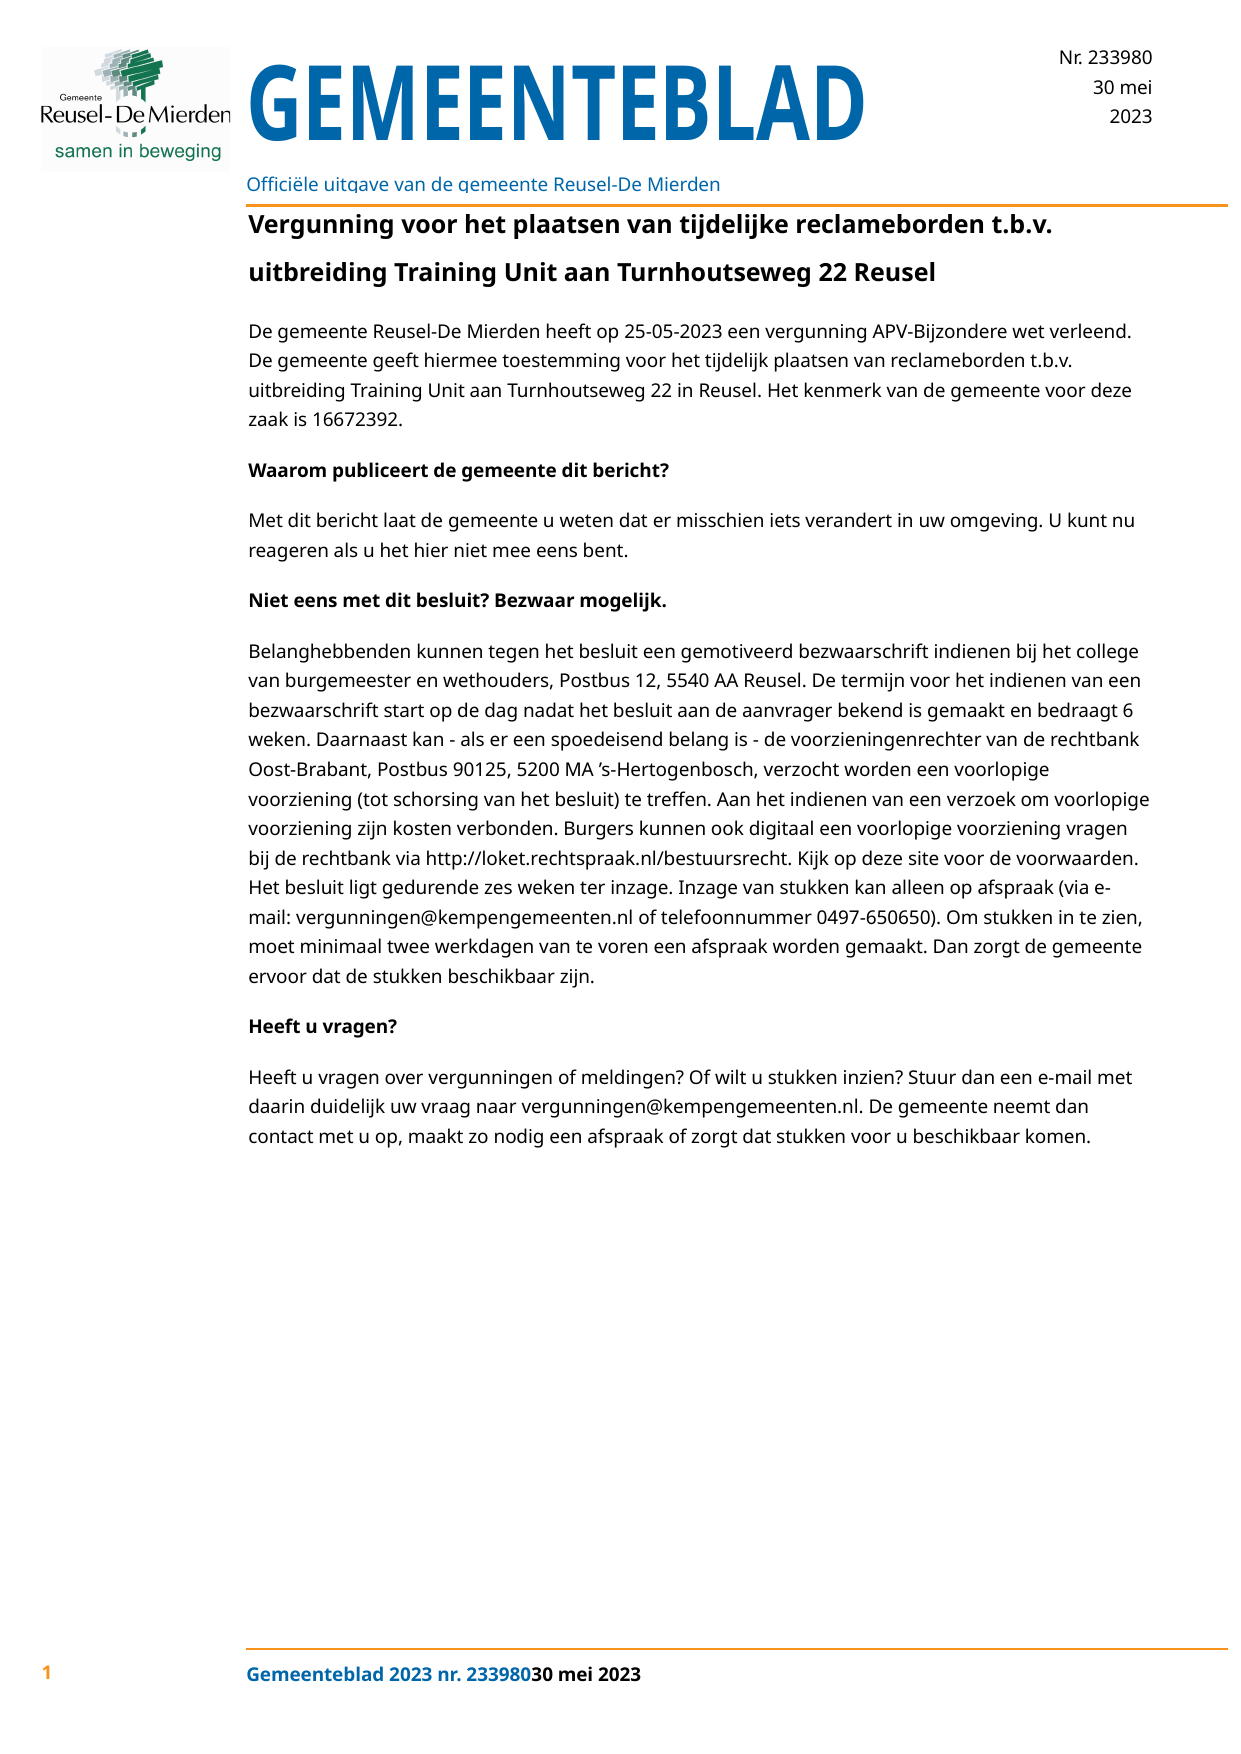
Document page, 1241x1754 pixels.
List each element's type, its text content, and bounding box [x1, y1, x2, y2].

text Met dit bericht laat de gemeente u weten dat er misschien iets verandert in uw omgeving. U kunt nu reageren als u het hier niet mee eens bent. [248, 507, 1152, 563]
text Heeft u vragen? [248, 1014, 1152, 1039]
text Belanghebbenden kunnen tegen het besluit een gemotiveerd bezwaarschrift indienen bij het college van burgemeester en wethouders, Postbus 12, 5540 AA Reusel. De termijn voor het indienen van een bezwaarschrift start op de dag nadat het besluit aan de aanvrager bekend is gemaakt en bedraagt 6 weken. Daarnaast kan - als er een spoedeisend belang is - de voorzieningenrechter van de rechtbank Oost-Brabant, Postbus 90125, 5200 MA ’s-Hertogenbosch, verzocht worden een voorlopige voorziening (tot schorsing van het besluit) te treffen. Aan het indienen van een verzoek om voorlopige voorziening zijn kosten verbonden. Burgers kunnen ook digitaal een voorlopige voorziening vragen bij de rechtbank via http://loket.rechtspraak.nl/bestuursrecht. Kijk op deze site voor de voorwaarden. Het besluit ligt gedurende zes weken ter inzage. Inzage van stukken kan alleen op afspraak (via e-mail: vergunningen@kempengemeenten.nl of telefoonnummer 0497-650650). Om stukken in te zien, moet minimaal twee werkdagen van te voren een afspraak worden gemaakt. Dan zorgt de gemeente ervoor dat de stukken beschikbaar zijn. [248, 638, 1152, 989]
picture [41, 47, 231, 172]
text Niet eens met dit besluit? Bezwaar mogelijk. [248, 587, 1152, 613]
text Heeft u vragen over vergunningen of meldingen? Of wilt u stukken inzien? Stuur dan een e-mail met daarin duidelijk uw vraag naar vergunningen@kempengemeenten.nl. De gemeente neemt dan contact met u op, maakt zo nodig een afspraak of zorgt dat stukken voor u beschikbaar komen. [248, 1064, 1152, 1149]
text Vergunning voor het plaatsen van tijdelijke reclameborden t.b.v. uitbreiding Training Unit aan Turnhoutseweg 22 Reusel [248, 207, 1152, 288]
text De gemeente Reusel-De Mierden heeft op 25-05-2023 een vergunning APV-Bijzondere wet verleend. De gemeente geeft hiermee toestemming voor het tijdelijk plaatsen van reclameborden t.b.v. uitbreiding Training Unit aan Turnhoutseweg 22 in Reusel. Het kenmerk van de gemeente voor deze zaak is 16672392. [248, 318, 1152, 432]
text Waarom publiceert de gemeente dit bericht? [248, 457, 1152, 483]
